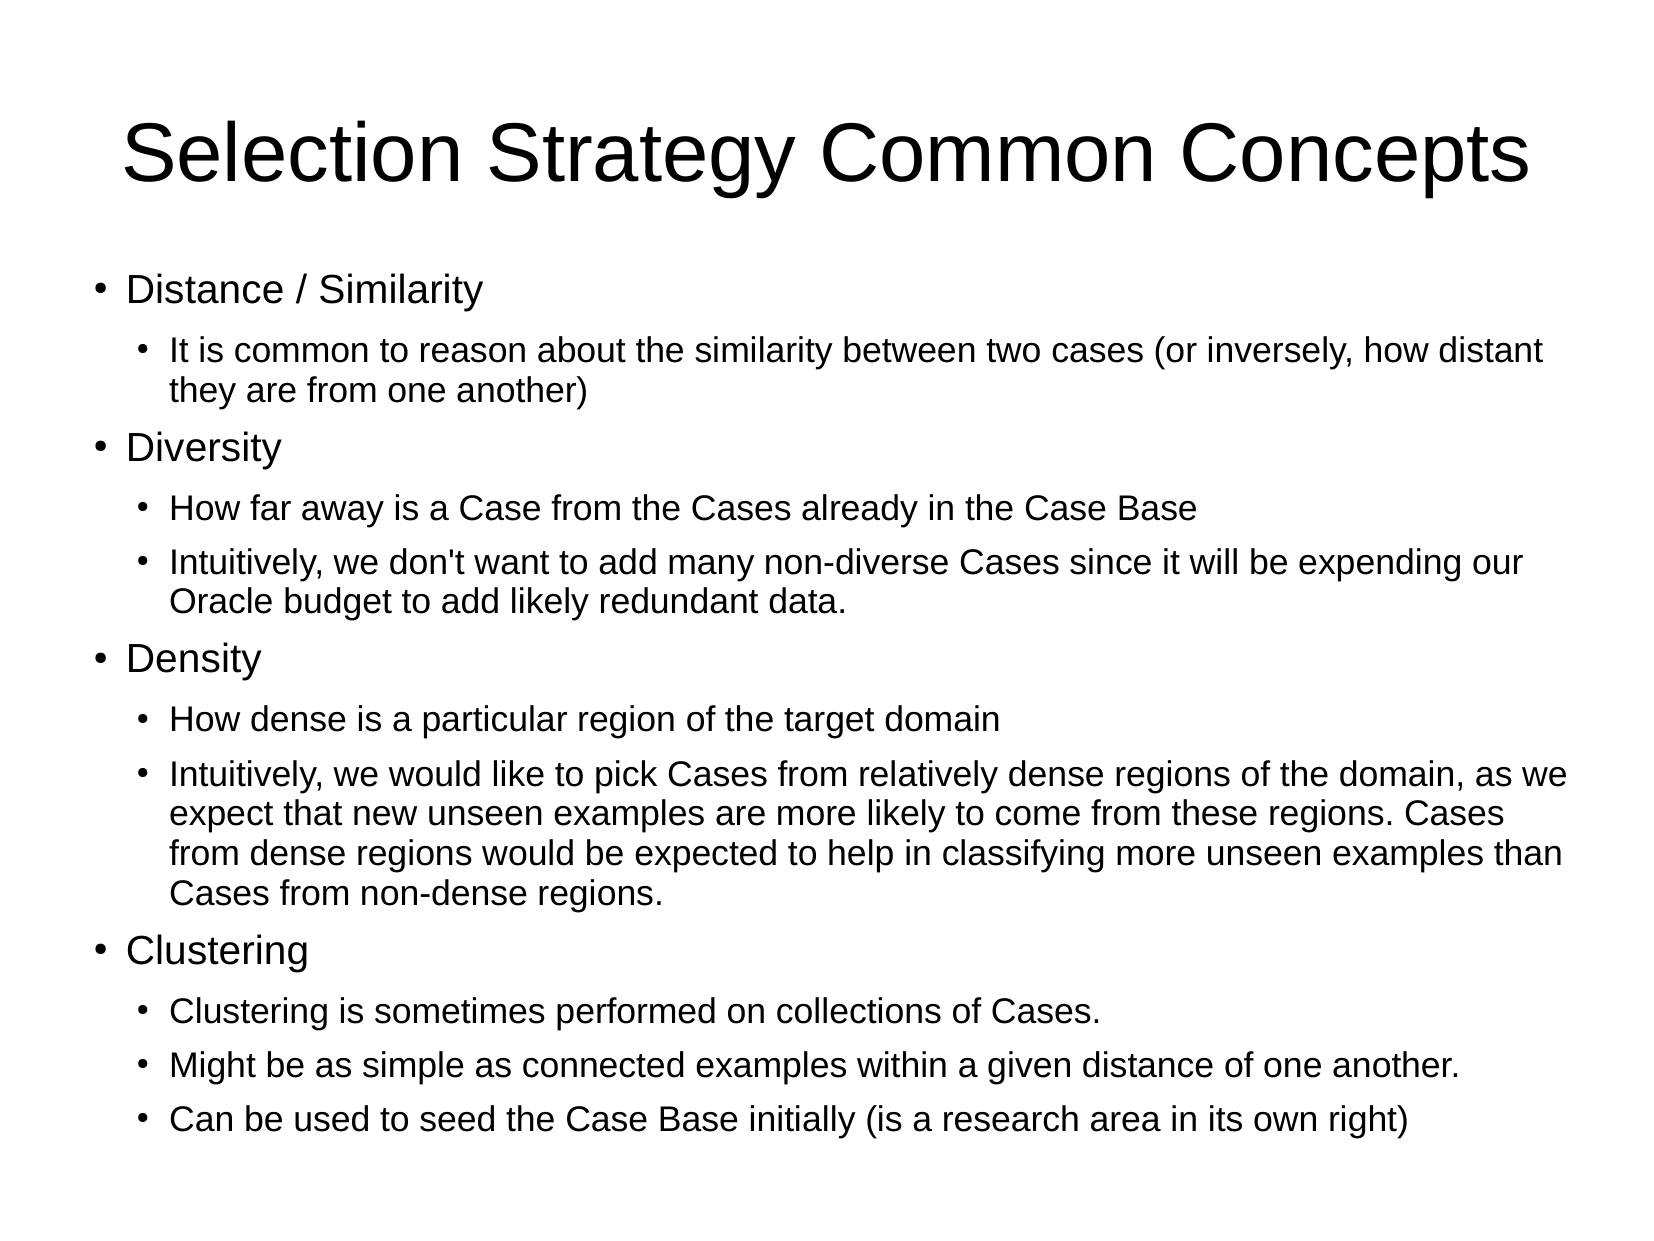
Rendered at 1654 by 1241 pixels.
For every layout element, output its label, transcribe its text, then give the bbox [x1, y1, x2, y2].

title Selection Strategy Common Concepts [82, 49, 1571, 257]
list Distance / Similarity It is common to reason about the similarity between two cases (or inversely, how distant they are from one another) Diversity How far away is a Case from the Cases already in the Case Base Intuitively, we don't want to add many non-diverse Cases since it will be expending our Oracle budget to add likely redundant data. Density How dense is a particular region of the target domain Intuitively, we would like to pick Cases from relatively dense regions of the domain, as we expect that new unseen examples are more likely to come from these regions. Cases from dense regions would be expected to help in classifying more unseen examples than Cases from non-dense regions. Clustering Clustering is sometimes performed on collections of Cases. Might be as simple as connected examples within a given distance of one another. Can be used to seed the Case Base initially (is a research area in its own right) [82, 266, 1571, 1146]
